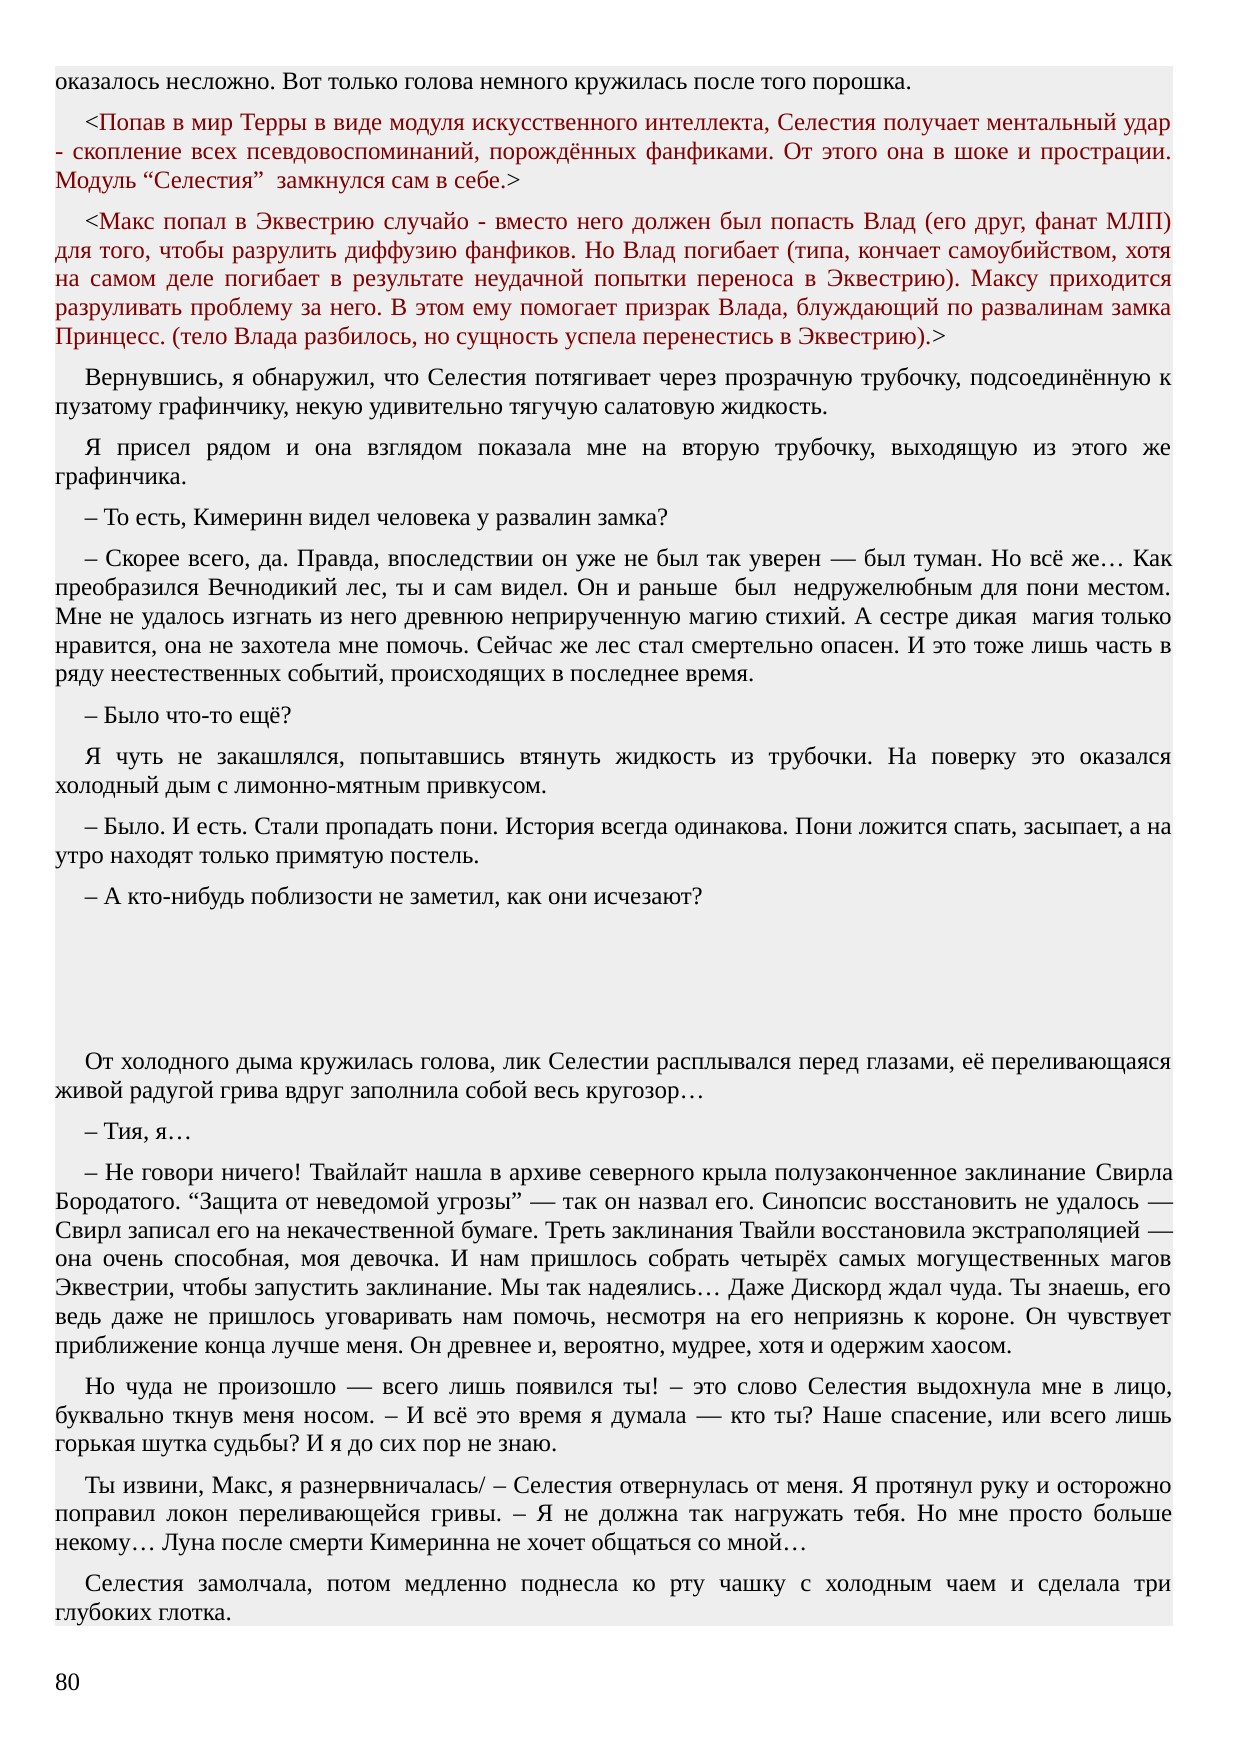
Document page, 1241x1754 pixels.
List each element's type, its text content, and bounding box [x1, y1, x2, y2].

text Ты извини, Макс, я разнервничалась/ – Селестия отвернулась от меня. Я протянул руку и осторожно поправил локон переливающейся гривы. – Я не должна так нагружать тебя. Но мне просто больше некому… Луна после смерти Кимеринна не хочет общаться со мной… [55, 1470, 1173, 1556]
text <Попав в мир Терры в виде модуля искусственного интеллекта, Селестия получает ментальный удар - скопление всех псевдовоспоминаний, порождённых фанфиками. От этого она в шоке и прострации. Модуль “Селестия” замкнулся сам в себе.> [55, 107, 1173, 193]
text Я чуть не закашлялся, попытавшись втянуть жидкость из трубочки. На поверку это оказался холодный дым с лимонно-мятным привкусом. [55, 741, 1173, 798]
text Вернувшись, я обнаружил, что Селестия потягивает через прозрачную трубочку, подсоединённую к пузатому графинчику, некую удивительно тягучую салатовую жидкость. [55, 362, 1173, 420]
text – Скорее всего, да. Правда, впоследствии он уже не был так уверен — был туман. Но всё же… Как преобразился Вечнодикий лес, ты и сам видел. Он и раньше был недружелюбным для пони местом. Мне не удалось изгнать из него древнюю неприрученную магию стихий. А сестре дикая магия только нравится, она не захотела мне помочь. Сейчас же лес стал смертельно опасен. И это тоже лишь часть в ряду неестественных событий, происходящих в последнее время. [55, 543, 1173, 687]
text оказалось несложно. Вот только голова немного кружилась после того порошка. [55, 66, 1173, 95]
text <Макс попал в Эквестрию случайо - вместо него должен был попасть Влад (его друг, фанат МЛП) для того, чтобы разрулить диффузию фанфиков. Но Влад погибает (типа, кончает самоубийством, хотя на самом деле погибает в результате неудачной попытки переноса в Эквестрию). Максу приходится разруливать проблему за него. В этом ему помогает призрак Влада, блуждающий по развалинам замка Принцесс. (тело Влада разбилось, но сущность успела перенестись в Эквестрию).> [55, 206, 1173, 350]
text Но чуда не произошло — всего лишь появился ты! – это слово Селестия выдохнула мне в лицо, буквально ткнув меня носом. – И всё это время я думала — кто ты? Наше спасение, или всего лишь горькая шутка судьбы? И я до сих пор не знаю. [55, 1371, 1173, 1457]
text Я присел рядом и она взглядом показала мне на вторую трубочку, выходящую из этого же графинчика. [55, 432, 1173, 490]
text От холодного дыма кружилась голова, лик Селестии расплывался перед глазами, её переливающаяся живой радугой грива вдруг заполнила собой весь кругозор… [55, 1046, 1173, 1103]
text – А кто-нибудь поблизости не заметил, как они исчезают? [55, 881, 1173, 910]
text Селестия замолчала, потом медленно поднесла ко рту чашку с холодным чаем и сделала три глубоких глотка. [55, 1568, 1173, 1626]
text – Было. И есть. Стали пропадать пони. История всегда одинакова. Пони ложится спать, засыпает, а на утро находят только примятую постель. [55, 811, 1173, 868]
text – То есть, Кимеринн видел человека у развалин замка? [55, 502, 1173, 531]
text – Было что-то ещё? [55, 700, 1173, 728]
text – Тия, я… [55, 1116, 1173, 1145]
text – Не говори ничего! Твайлайт нашла в архиве северного крыла полузаконченное заклинание Cвирла Бородатого. “Защита от неведомой угрозы” — так он назвал его. Синопсис восстановить не удалось — Свирл записал его на некачественной бумаге. Треть заклинания Твайли восстановила экстраполяцией — она очень способная, моя девочка. И нам пришлось собрать четырёх самых могущественных магов Эквестрии, чтобы запустить заклинание. Мы так надеялись… Даже Дискорд ждал чуда. Ты знаешь, его ведь даже не пришлось уговаривать нам помочь, несмотря на его неприязнь к короне. Он чувствует приближение конца лучше меня. Он древнее и, вероятно, мудрее, хотя и одержим хаосом. [55, 1157, 1173, 1358]
